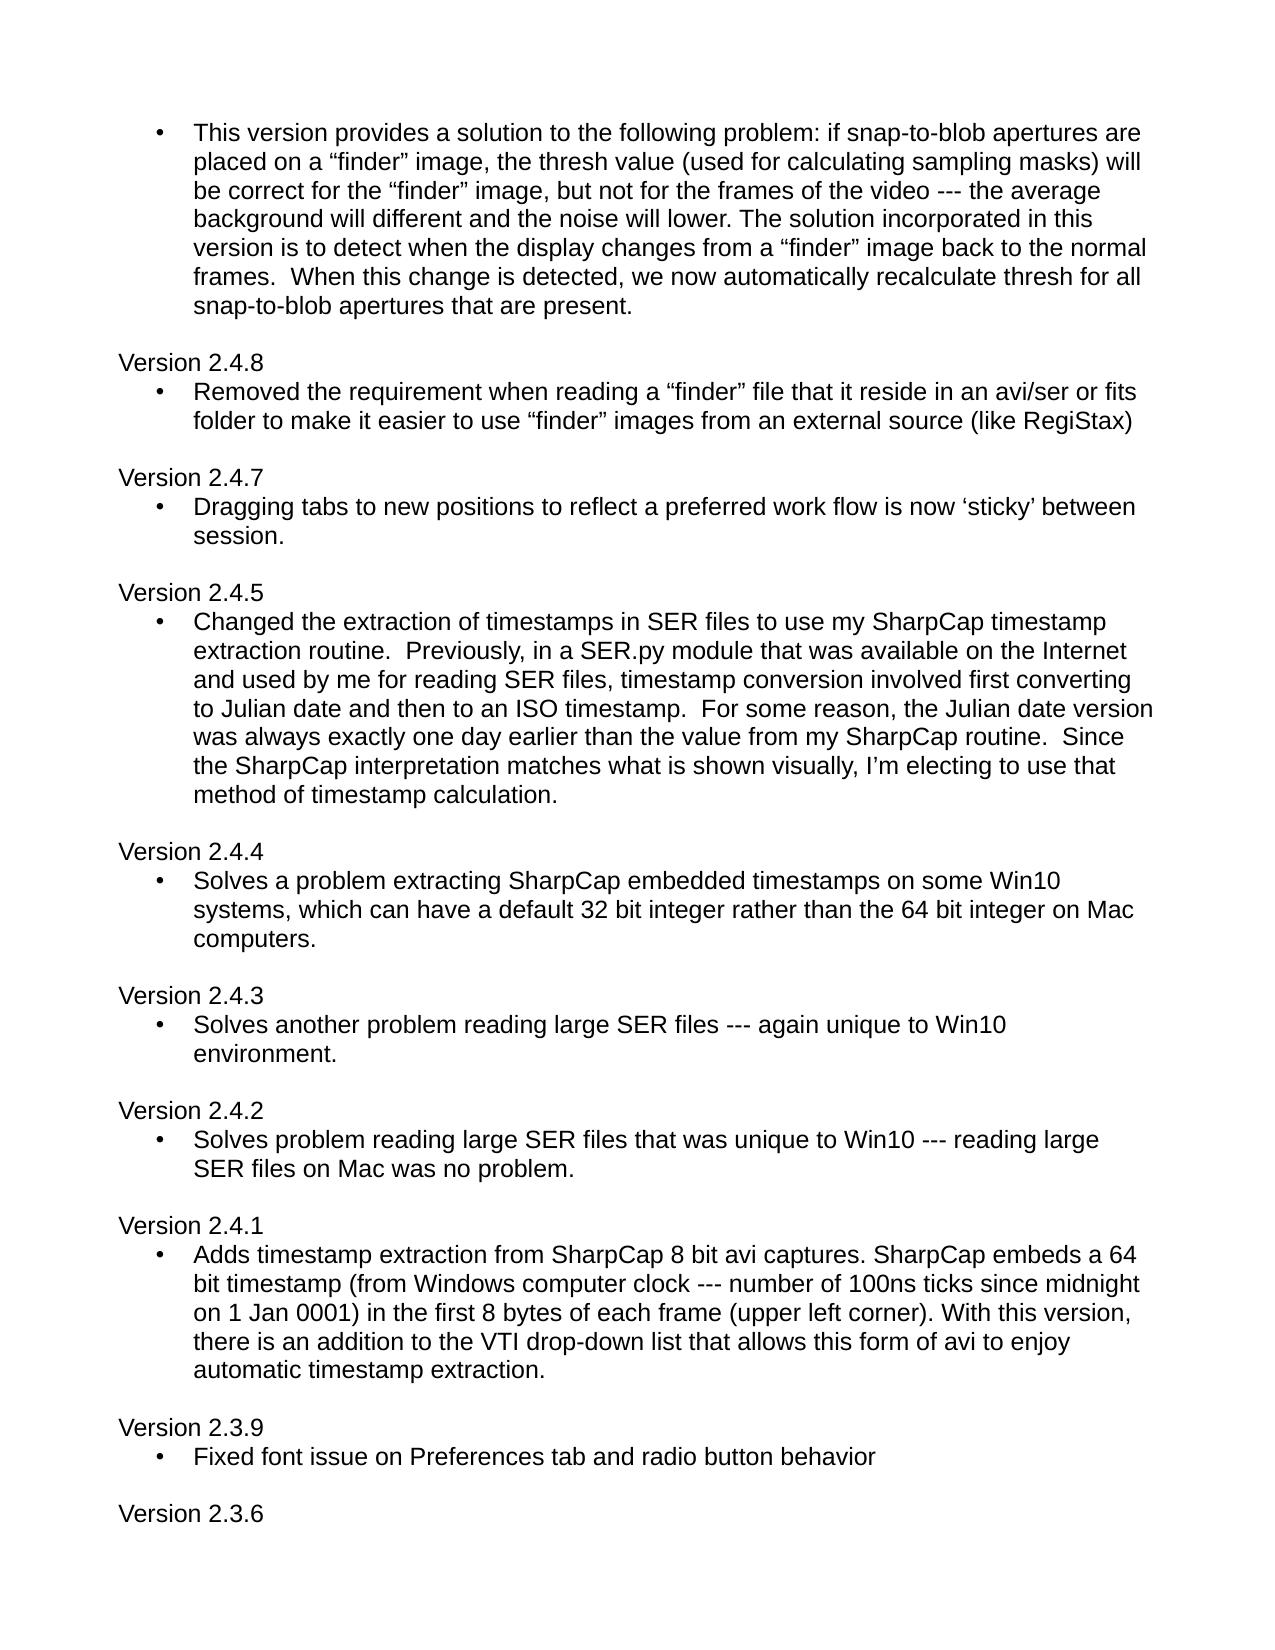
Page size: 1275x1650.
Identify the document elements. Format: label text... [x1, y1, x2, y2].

list Solves another problem reading large SER files --- again unique to Win10 environment. [156, 1010, 1157, 1096]
list Solves a problem extracting SharpCap embedded timestamps on some Win10 systems, which can have a default 32 bit integer rather than the 64 bit integer on Mac computers. [156, 866, 1157, 981]
text Version 2.4.1 [118, 1211, 1157, 1240]
text Version 2.3.9 [118, 1413, 1157, 1441]
list Changed the extraction of timestamps in SER files to use my SharpCap timestamp extraction routine. Previously, in a SER.py module that was available on the Internet and used by me for reading SER files, timestamp conversion involved first converting to Julian date and then to an ISO timestamp. For some reason, the Julian date version was always exactly one day earlier than the value from my SharpCap routine. Since the SharpCap interpretation matches what is shown visually, I’m electing to use that method of timestamp calculation. [156, 607, 1157, 837]
text Version 2.4.5 [118, 578, 1157, 607]
text Version 2.4.4 [118, 837, 1157, 866]
text Version 2.4.7 [118, 463, 1157, 492]
list Removed the requirement when reading a “finder” file that it reside in an avi/ser or fits folder to make it easier to use “finder” images from an external source (like RegiStax) [156, 377, 1157, 463]
list Adds timestamp extraction from SharpCap 8 bit avi captures. SharpCap embeds a 64 bit timestamp (from Windows computer clock --- number of 100ns ticks since midnight on 1 Jan 0001) in the first 8 bytes of each frame (upper left corner). With this version, there is an addition to the VTI drop-down list that allows this form of avi to enjoy automatic timestamp extraction. [156, 1240, 1157, 1413]
text Version 2.4.2 [118, 1096, 1157, 1125]
list Fixed font issue on Preferences tab and radio button behavior [156, 1441, 1157, 1499]
list This version provides a solution to the following problem: if snap-to-blob apertures are placed on a “finder” image, the thresh value (used for calculating sampling masks) will be correct for the “finder” image, but not for the frames of the video --- the average background will different and the noise will lower. The solution incorporated in this version is to detect when the display changes from a “finder” image back to the normal frames. When this change is detected, we now automatically recalculate thresh for all snap-to-blob apertures that are present. [156, 118, 1157, 348]
text Version 2.3.6 [118, 1499, 1157, 1528]
list Solves problem reading large SER files that was unique to Win10 --- reading large SER files on Mac was no problem. [156, 1125, 1157, 1211]
text Version 2.4.3 [118, 981, 1157, 1010]
list Dragging tabs to new positions to reflect a preferred work flow is now ‘sticky’ between session. [156, 492, 1157, 578]
text Version 2.4.8 [118, 348, 1157, 377]
